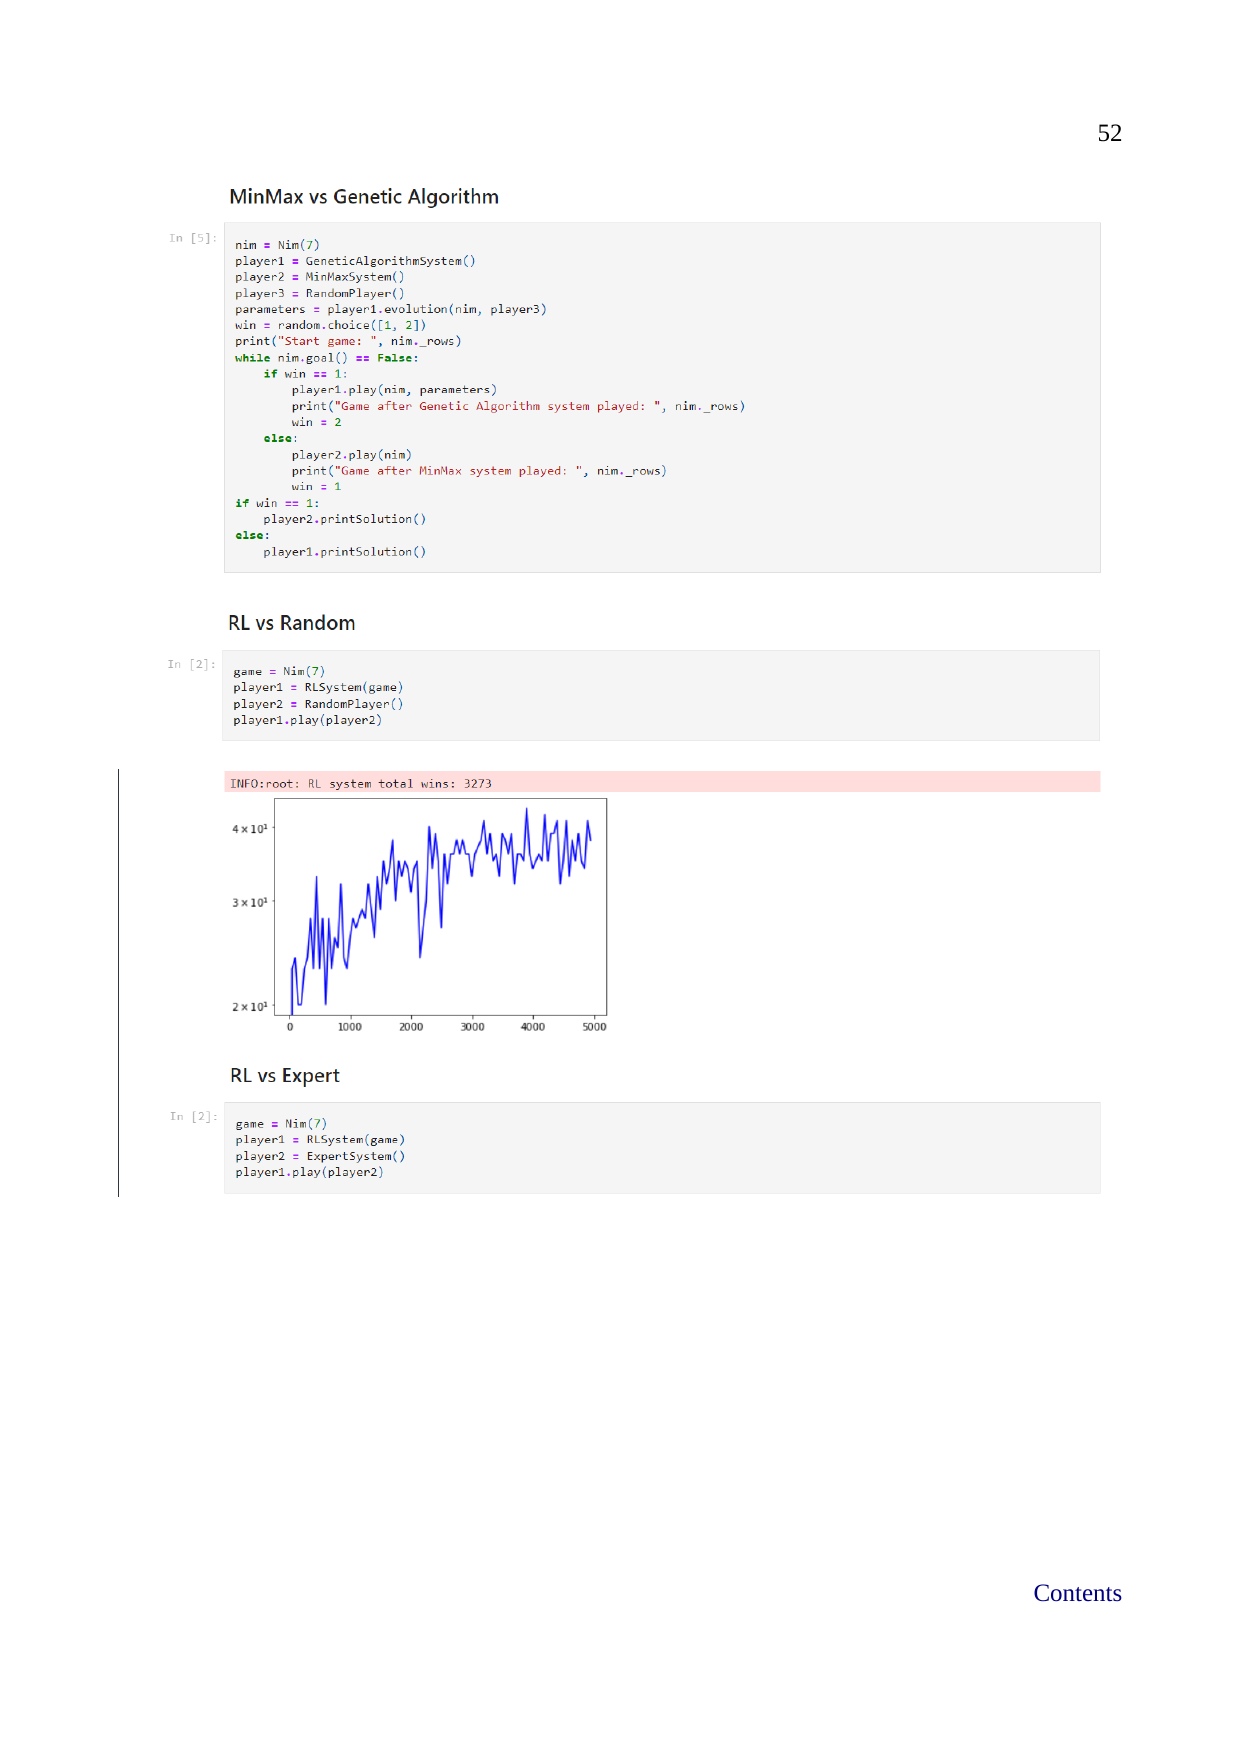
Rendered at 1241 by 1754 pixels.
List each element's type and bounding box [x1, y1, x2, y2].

picture [118, 176, 1123, 575]
picture [118, 603, 1123, 741]
picture [118, 769, 1123, 1197]
